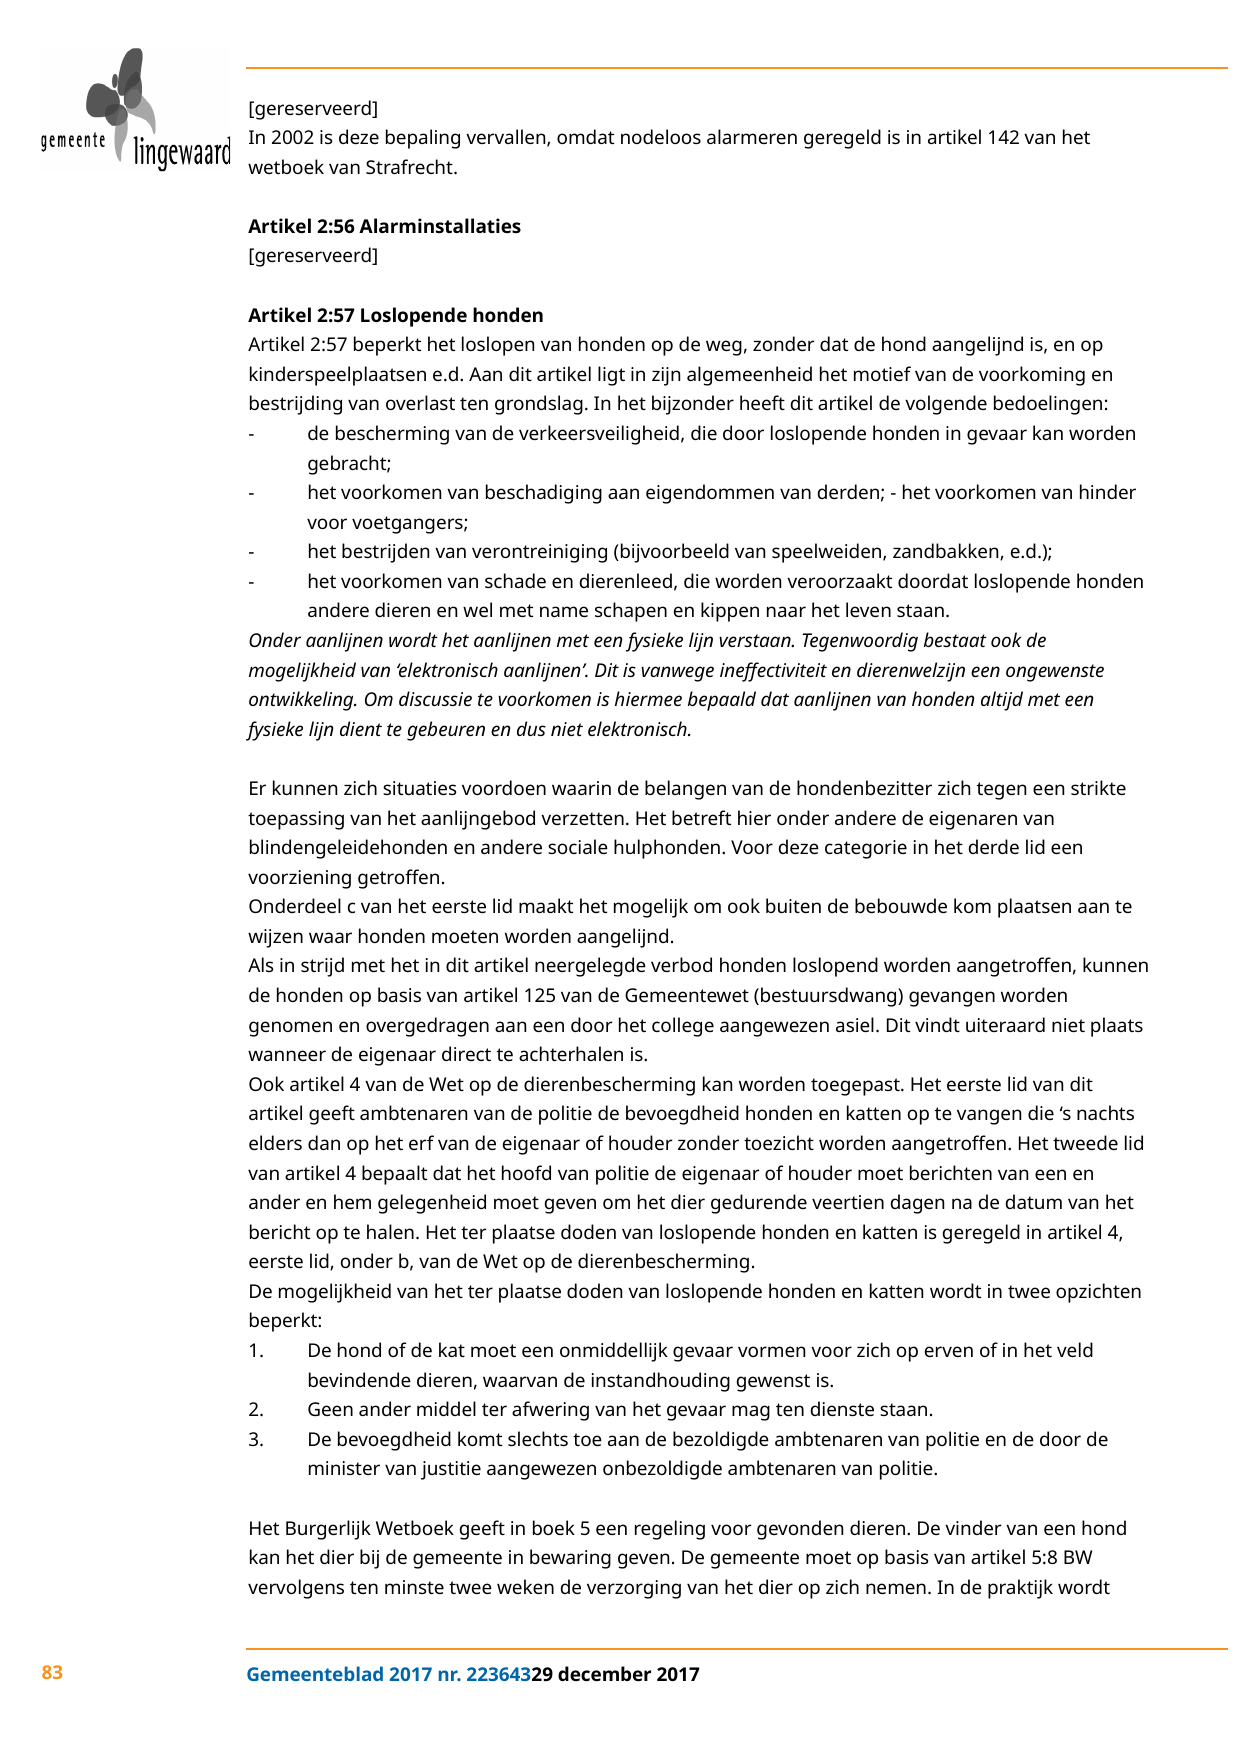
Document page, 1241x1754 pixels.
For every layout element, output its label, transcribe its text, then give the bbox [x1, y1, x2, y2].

text Het Burgerlijk Wetboek geeft in boek 5 een regeling voor gevonden dieren. De vinder van een hond kan het dier bij de gemeente in bewaring geven. De gemeente moet op basis van artikel 5:8 BW vervolgens ten minste twee weken de verzorging van het dier op zich nemen. In de praktijk wordt [248, 1515, 1152, 1600]
list de bescherming van de verkeersveiligheid, die door loslopende honden in gevaar kan worden gebracht; [248, 420, 1152, 476]
text Onder aanlijnen wordt het aanlijnen met een fysieke lijn verstaan. Tegenwoordig bestaat ook de mogelijkheid van ‘elektronisch aanlijnen’. Dit is vanwege ineffectiviteit en dierenwelzijn een ongewenste ontwikkeling. Om discussie te voorkomen is hiermee bepaald dat aanlijnen van honden altijd met een fysieke lijn dient te gebeuren en dus niet elektronisch. [248, 627, 1152, 742]
list De bevoegdheid komt slechts toe aan de bezoldigde ambtenaren van politie en de door de minister van justitie aangewezen onbezoldigde ambtenaren van politie. [248, 1426, 1152, 1481]
text In 2002 is deze bepaling vervallen, omdat nodeloos alarmeren geregeld is in artikel 142 van het wetboek van Strafrecht. [248, 124, 1152, 180]
list het voorkomen van beschadiging aan eigendommen van derden; - het voorkomen van hinder voor voetgangers; [248, 479, 1152, 535]
text Artikel 2:56 Alarminstallaties [248, 213, 1152, 239]
text [gereserveerd] [248, 243, 1152, 268]
list het bestrijden van verontreiniging (bijvoorbeeld van speelweiden, zandbakken, e.d.); [248, 538, 1152, 564]
text Als in strijd met het in dit artikel neergelegde verbod honden loslopend worden aangetroffen, kunnen de honden op basis van artikel 125 van de Gemeentewet (bestuursdwang) gevangen worden genomen en overgedragen aan een door het college aangewezen asiel. Dit vindt uiteraard niet plaats wanneer de eigenaar direct te achterhalen is. [248, 953, 1152, 1067]
text Ook artikel 4 van de Wet op de dierenbescherming kan worden toegepast. Het eerste lid van dit artikel geeft ambtenaren van de politie de bevoegdheid honden en katten op te vangen die ‘s nachts elders dan op het erf van de eigenaar of houder zonder toezicht worden aangetroffen. Het tweede lid van artikel 4 bepaalt dat het hoofd van politie de eigenaar of houder moet berichten van een en ander en hem gelegenheid moet geven om het dier gedurende veertien dagen na de datum van het bericht op te halen. Het ter plaatse doden van loslopende honden en katten is geregeld in artikel 4, eerste lid, onder b, van de Wet op de dierenbescherming. [248, 1071, 1152, 1274]
text [gereserveerd] [248, 95, 1152, 121]
text Onderdeel c van het eerste lid maakt het mogelijk om ook buiten de bebouwde kom plaatsen aan te wijzen waar honden moeten worden aangelijnd. [248, 893, 1152, 949]
list het voorkomen van schade en dierenleed, die worden veroorzaakt doordat loslopende honden andere dieren en wel met name schapen en kippen naar het leven staan. [248, 568, 1152, 623]
picture [41, 47, 231, 172]
list Geen ander middel ter afwering van het gevaar mag ten dienste staan. [248, 1396, 1152, 1422]
text Artikel 2:57 Loslopende honden [248, 302, 1152, 328]
text Artikel 2:57 beperkt het loslopen van honden op de weg, zonder dat de hond aangelijnd is, en op kinderspeelplaatsen e.d. Aan dit artikel ligt in zijn algemeenheid het motief van de voorkoming en bestrijding van overlast ten grondslag. In het bijzonder heeft dit artikel de volgende bedoelingen: [248, 331, 1152, 416]
text De mogelijkheid van het ter plaatse doden van loslopende honden en katten wordt in twee opzichten beperkt: [248, 1278, 1152, 1333]
text Er kunnen zich situaties voordoen waarin de belangen van de hondenbezitter zich tegen een strikte toepassing van het aanlijngebod verzetten. Het betreft hier onder andere de eigenaren van blindengeleidehonden en andere sociale hulphonden. Voor deze categorie in het derde lid een voorziening getroffen. [248, 775, 1152, 890]
list De hond of de kat moet een onmiddellijk gevaar vormen voor zich op erven of in het veld bevindende dieren, waarvan de instandhouding gewenst is. [248, 1337, 1152, 1393]
